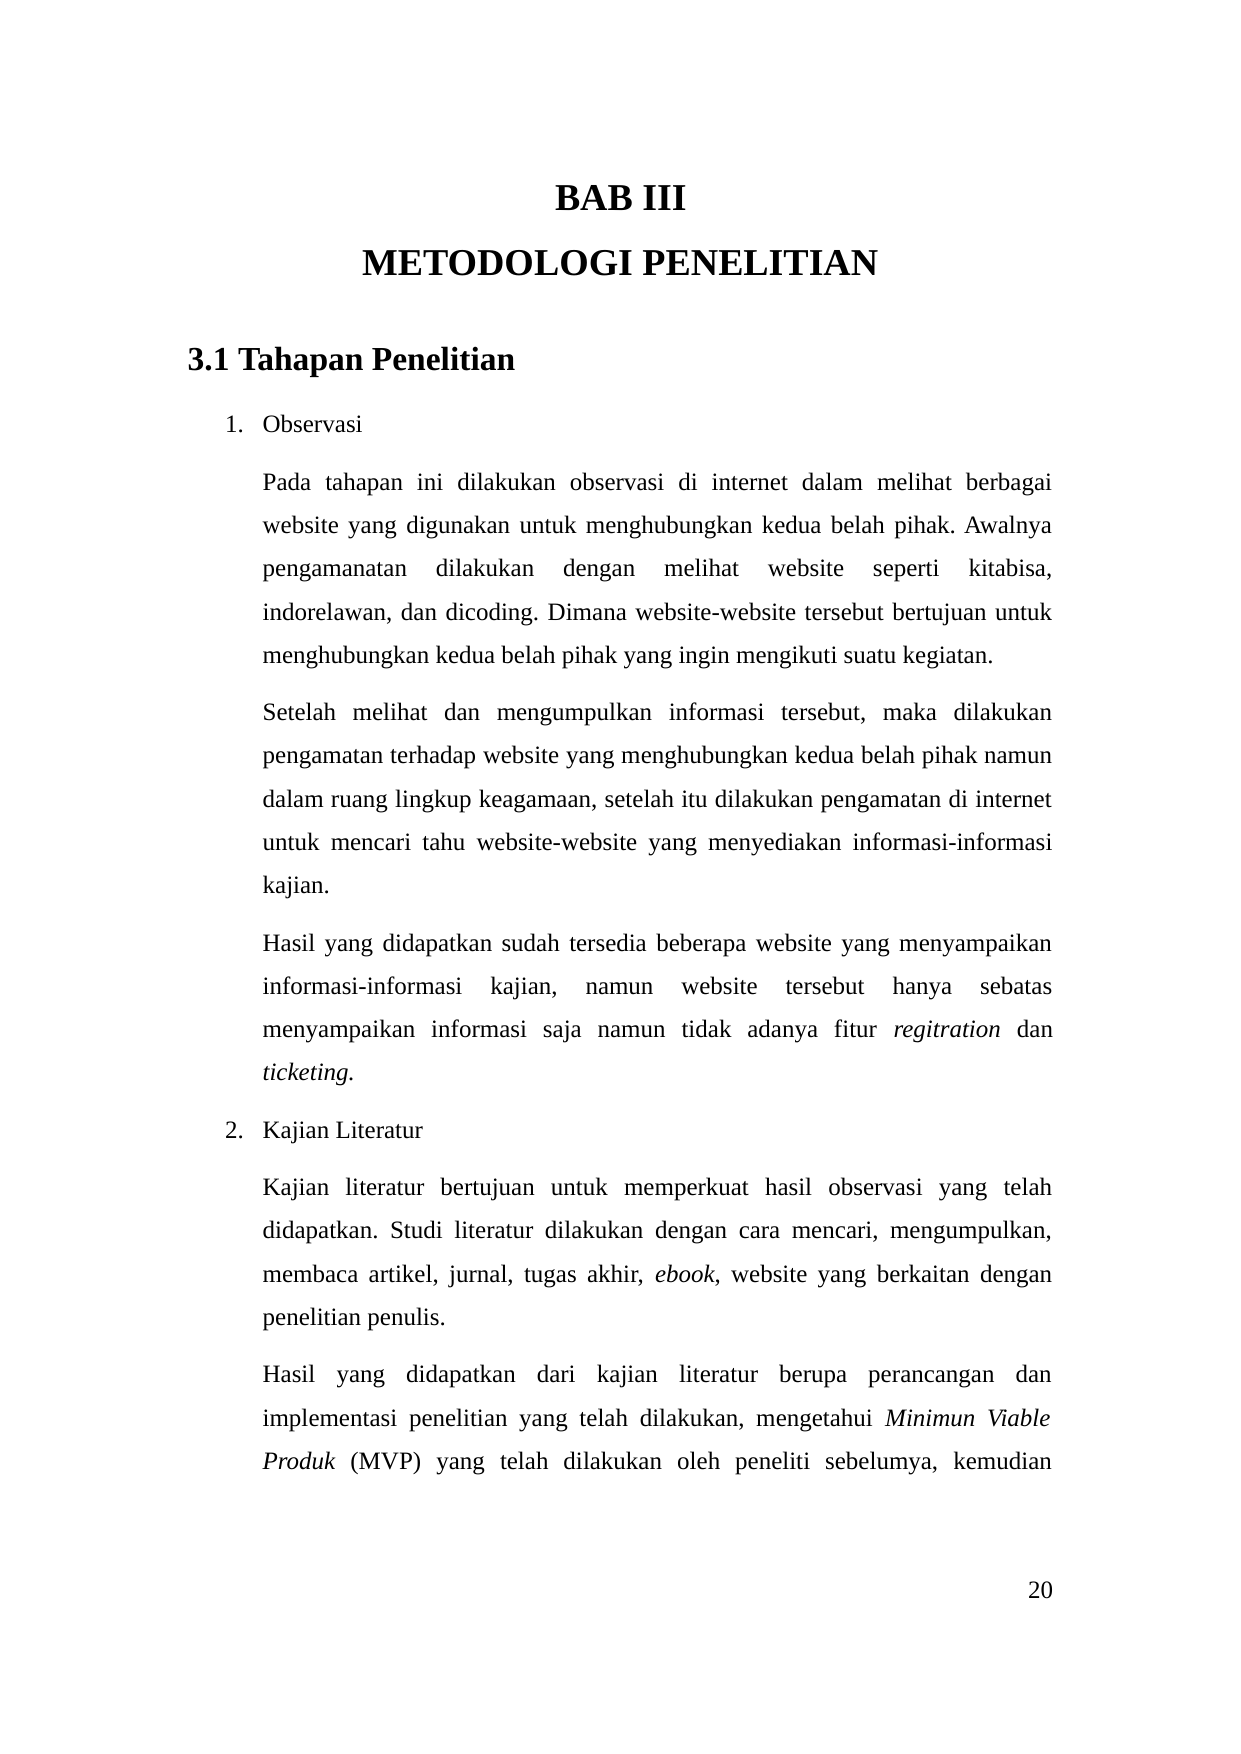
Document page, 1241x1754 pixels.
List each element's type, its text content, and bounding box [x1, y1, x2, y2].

list Setelah melihat dan mengumpulkan informasi tersebut, maka dilakukan pengamatan terhadap website yang menghubungkan kedua belah pihak namun dalam ruang lingkup keagamaan, setelah itu dilakukan pengamatan di internet untuk mencari tahu website-website yang menyediakan informasi-informasi kajian. [225, 697, 1053, 899]
list Kajian Literatur [225, 1115, 1053, 1143]
list Observasi [225, 409, 1053, 438]
list Hasil yang didapatkan sudah tersedia beberapa website yang menyampaikan informasi-informasi kajian, namun website tersebut hanya sebatas menyampaikan informasi saja namun tidak adanya fitur regitration dan ticketing. [225, 928, 1053, 1086]
list Hasil yang didapatkan dari kajian literatur berupa perancangan dan implementasi penelitian yang telah dilakukan, mengetahui Minimun Viable Produk (MVP) yang telah dilakukan oleh peneliti sebelumya, kemudian [225, 1359, 1053, 1474]
list Kajian literatur bertujuan untuk memperkuat hasil observasi yang telah didapatkan. Studi literatur dilakukan dengan cara mencari, mengumpulkan, membaca artikel, jurnal, tugas akhir, ebook, website yang berkaitan dengan penelitian penulis. [225, 1172, 1053, 1331]
list Pada tahapan ini dilakukan observasi di internet dalam melihat berbagai website yang digunakan untuk menghubungkan kedua belah pihak. Awalnya pengamanatan dilakukan dengan melihat website seperti kitabisa, indorelawan, dan dicoding. Dimana website-website tersebut bertujuan untuk menghubungkan kedua belah pihak yang ingin mengikuti suatu kegiatan. [225, 467, 1053, 668]
subtitle Tahapan Penelitian [187, 339, 1053, 378]
subtitle BAB III METODOLOGI PENELITIAN [187, 175, 1053, 284]
